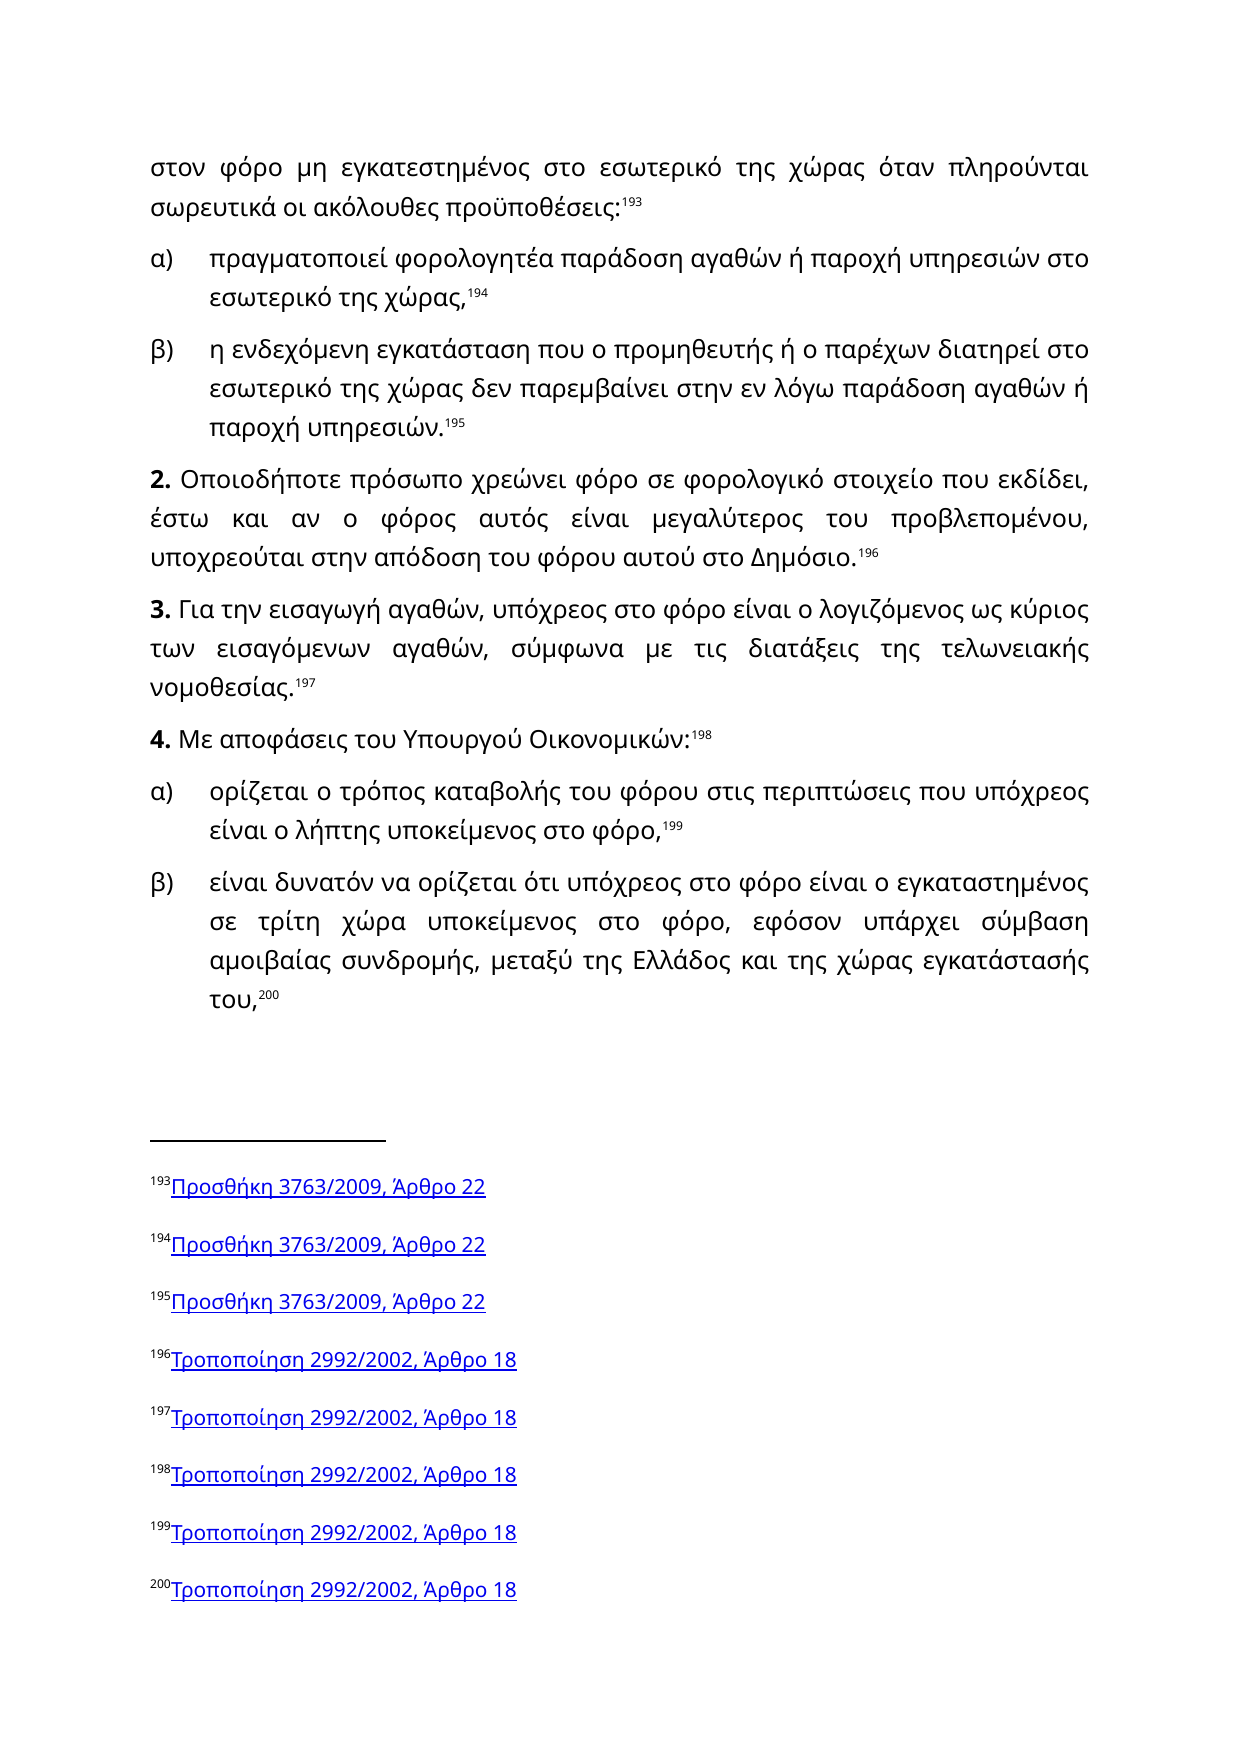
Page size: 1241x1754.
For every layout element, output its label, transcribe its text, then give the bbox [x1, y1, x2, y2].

text Προσθήκη 3763/2009, Άρθρο 22 [150, 1172, 1090, 1201]
list β) η ενδεχόμενη εγκατάσταση που ο προμηθευτής ή ο παρέχων διατηρεί στο εσωτερικό της χώρας δεν παρεμβαίνει στην εν λόγω παράδοση αγαθών ή παροχή υπηρεσιών. [150, 332, 1090, 444]
text Τροποποίηση 2992/2002, Άρθρο 18 [150, 1345, 1090, 1373]
text 4. Με αποφάσεις του Υπουργού Οικονομικών: [150, 722, 1090, 756]
text Προσθήκη 3763/2009, Άρθρο 22 [150, 1230, 1090, 1258]
text Τροποποίηση 2992/2002, Άρθρο 18 [150, 1460, 1090, 1489]
list α) πραγματοποιεί φορολογητέα παράδοση αγαθών ή παροχή υπηρεσιών στο εσωτερικό της χώρας, [150, 241, 1090, 314]
text Τροποποίηση 2992/2002, Άρθρο 18 [150, 1576, 1090, 1604]
text στον φόρο μη εγκατεστημένος στο εσωτερικό της χώρας όταν πληρούνται σωρευτικά οι ακόλουθες προϋποθέσεις: [150, 150, 1090, 223]
text 3. Για την εισαγωγή αγαθών, υπόχρεος στο φόρο είναι ο λογιζόμενος ως κύριος των εισαγόμενων αγαθών, σύμφωνα με τις διατάξεις της τελωνειακής νομοθεσίας. [150, 592, 1090, 704]
text Τροποποίηση 2992/2002, Άρθρο 18 [150, 1518, 1090, 1546]
text Τροποποίηση 2992/2002, Άρθρο 18 [150, 1403, 1090, 1431]
list α) ορίζεται ο τρόπος καταβολής του φόρου στις περιπτώσεις που υπόχρεος είναι ο λήπτης υποκείμενος στο φόρο, [150, 773, 1090, 847]
text 2. Οποιοδήποτε πρόσωπο χρεώνει φόρο σε φορολογικό στοιχείο που εκδίδει, έστω και αν ο φόρος αυτός είναι μεγαλύτερος του προβλεπομένου, υποχρεούται στην απόδοση του φόρου αυτού στο Δημόσιο. [150, 462, 1090, 574]
list β) είναι δυνατόν να ορίζεται ότι υπόχρεος στο φόρο είναι ο εγκαταστημένος σε τρίτη χώρα υποκείμενος στο φόρο, εφόσον υπάρχει σύμβαση αμοιβαίας συνδρομής, μεταξύ της Ελλάδος και της χώρας εγκατάστασής του, [150, 864, 1090, 1016]
text Προσθήκη 3763/2009, Άρθρο 22 [150, 1287, 1090, 1316]
